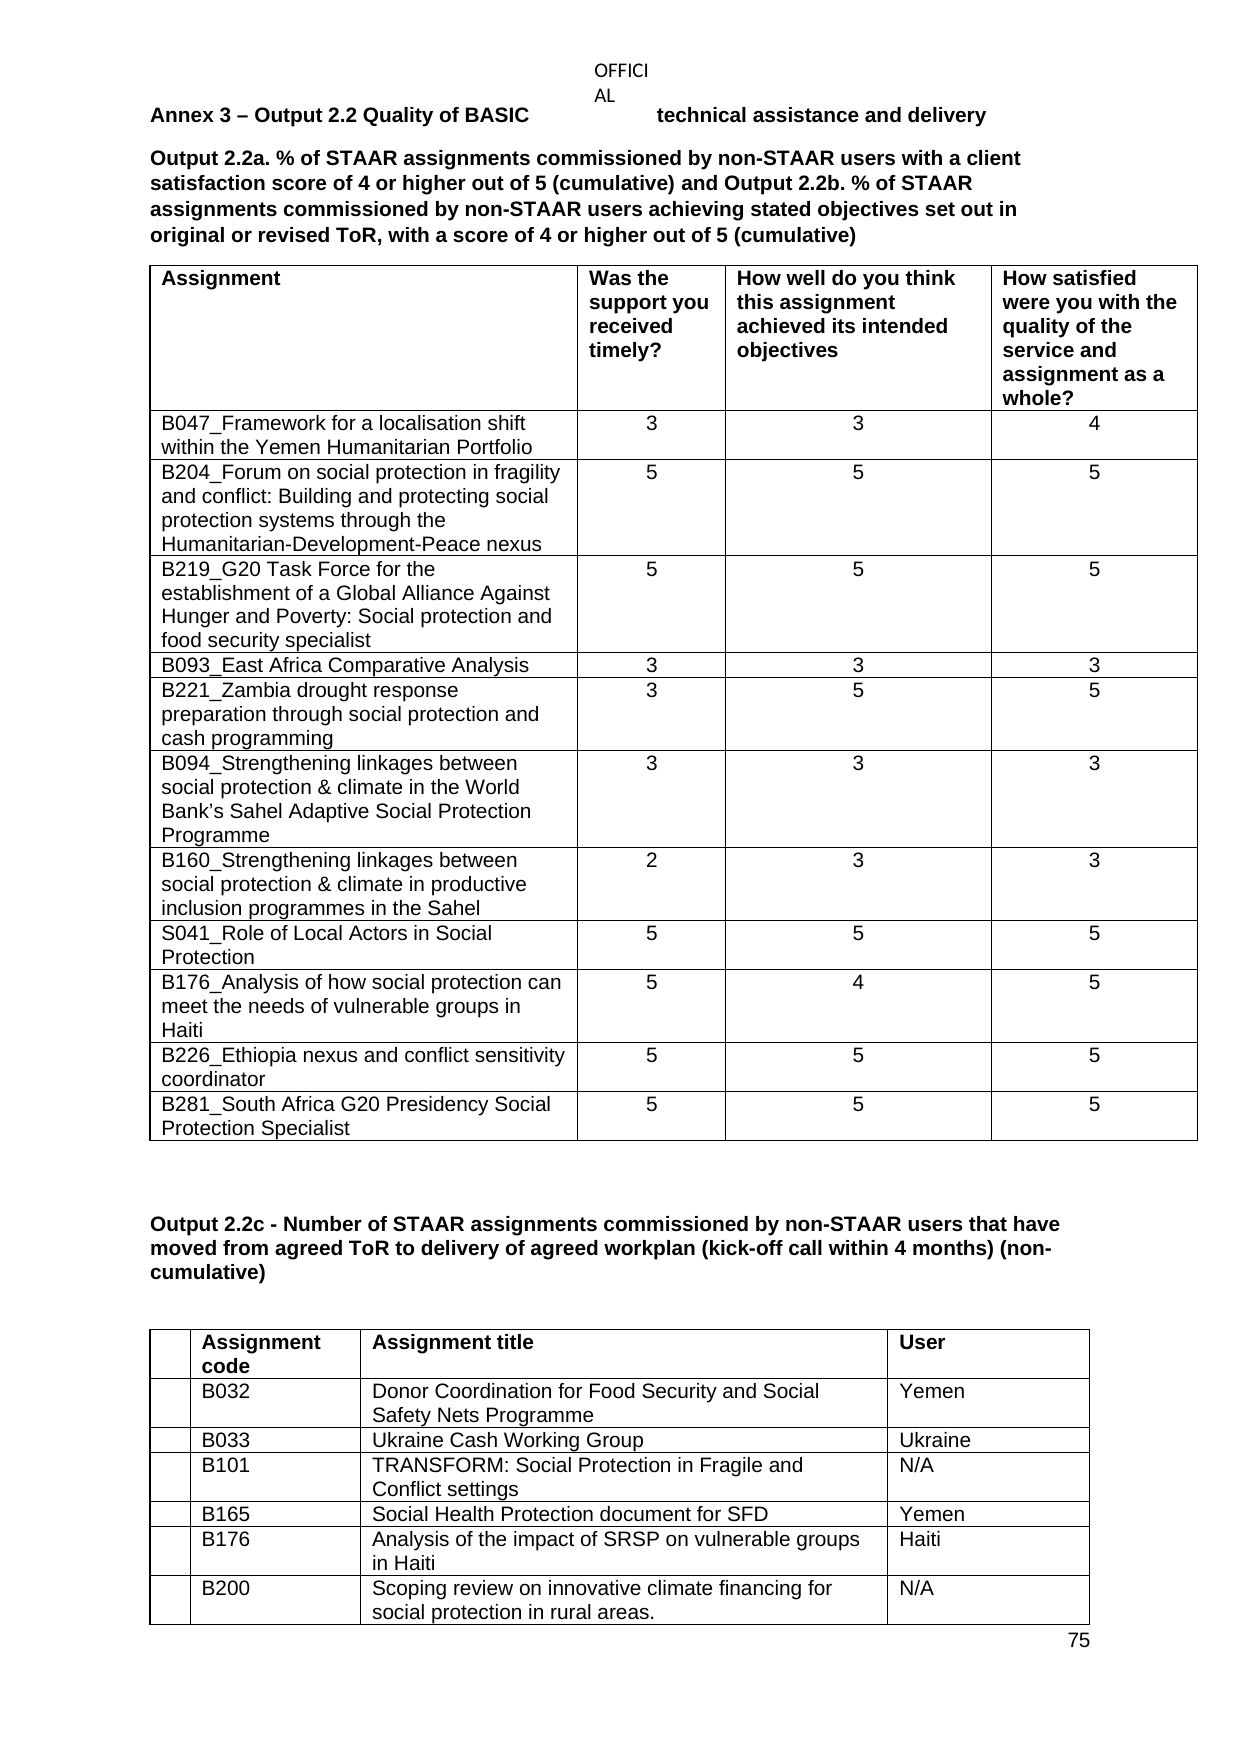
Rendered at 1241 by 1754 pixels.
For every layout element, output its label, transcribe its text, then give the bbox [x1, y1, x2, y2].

table_cell 5 [726, 1043, 991, 1091]
table_cell Yemen [888, 1379, 1089, 1427]
table_cell B165 [191, 1502, 360, 1526]
table_header Assignment [151, 266, 577, 409]
table_cell 5 [578, 1043, 725, 1091]
table_cell 5 [992, 1043, 1197, 1091]
text technical assistance and delivery [657, 103, 1090, 127]
table_header Assignment title [361, 1330, 887, 1378]
table_cell B094_Strengthening linkages between social protection & climate in the World Bank’s Sahel Adaptive Social Protection Programme [151, 751, 577, 847]
table_cell B221_Zambia drought response preparation through social protection and cash programming [151, 678, 577, 750]
text Annex 3 – Output 2.2 Quality of BASIC [150, 103, 584, 127]
table_header User [888, 1330, 1089, 1378]
table_cell 5 [726, 921, 991, 969]
table_cell B032 [191, 1379, 360, 1427]
table_cell B226_Ethiopia nexus and conflict sensitivity coordinator [151, 1043, 577, 1091]
table_cell 5 [992, 678, 1197, 750]
table_cell 3 [726, 751, 991, 847]
table_cell B281_South Africa G20 Presidency Social Protection Specialist [151, 1092, 577, 1140]
table_cell B219_G20 Task Force for the establishment of a Global Alliance Against Hunger and Poverty: Social protection and food security specialist [151, 556, 577, 652]
table_cell N/A [888, 1576, 1089, 1623]
table_cell Ukraine Cash Working Group [361, 1428, 887, 1452]
text Output 2.2c - Number of STAAR assignments commissioned by non-STAAR users that have moved from agreed ToR to delivery of agreed workplan (kick-off call within 4 months) (non-cumulative) [150, 1212, 1090, 1284]
table_cell B200 [191, 1576, 360, 1623]
table_cell [151, 1428, 190, 1452]
table_cell 5 [992, 556, 1197, 652]
table_cell 3 [578, 751, 725, 847]
table_cell 5 [578, 921, 725, 969]
table_cell B176 [191, 1527, 360, 1574]
table_cell B204_Forum on social protection in fragility and conflict: Building and protecting social protection systems through the Humanitarian-Development-Peace nexus [151, 460, 577, 555]
table_cell 3 [992, 653, 1197, 677]
table_cell 5 [992, 921, 1197, 969]
table_cell 3 [578, 653, 725, 677]
text Output 2.2a. % of STAAR assignments commissioned by non-STAAR users with a client satisfaction score of 4 or higher out of 5 (cumulative) and Output 2.2b. % of STAAR assignments commissioned by non-STAAR users achieving stated objectives set out in original or revised ToR, with a score of 4 or higher out of 5 (cumulative) [150, 146, 1090, 246]
table_cell B047_Framework for a localisation shift within the Yemen Humanitarian Portfolio [151, 411, 577, 458]
table_cell 3 [992, 848, 1197, 920]
table_cell 3 [726, 411, 991, 458]
table_header Was the support you received timely? [578, 266, 725, 409]
table_cell 5 [578, 970, 725, 1042]
table_cell [151, 1502, 190, 1526]
table_cell 3 [578, 678, 725, 750]
table_cell 3 [726, 653, 991, 677]
table_cell B033 [191, 1428, 360, 1452]
table_cell 5 [578, 1092, 725, 1140]
table_cell N/A [888, 1453, 1089, 1501]
table_cell 5 [992, 460, 1197, 555]
table_cell B176_Analysis of how social protection can meet the needs of vulnerable groups in Haiti [151, 970, 577, 1042]
table_header Assignment code [191, 1330, 360, 1378]
table_cell 5 [578, 460, 725, 555]
table_cell 5 [726, 678, 991, 750]
table_cell TRANSFORM: Social Protection in Fragile and Conflict settings [361, 1453, 887, 1501]
table_header How well do you think this assignment achieved its intended objectives [726, 266, 991, 409]
table_cell 3 [992, 751, 1197, 847]
table_cell 5 [726, 1092, 991, 1140]
table_cell [151, 1453, 190, 1501]
table_cell Ukraine [888, 1428, 1089, 1452]
table_cell B101 [191, 1453, 360, 1501]
table_cell Yemen [888, 1502, 1089, 1526]
table_cell Haiti [888, 1527, 1089, 1574]
table_cell B093_East Africa Comparative Analysis [151, 653, 577, 677]
table_cell 5 [726, 556, 991, 652]
table_cell 5 [578, 556, 725, 652]
table_cell 5 [992, 1092, 1197, 1140]
table_cell B160_Strengthening linkages between social protection & climate in productive inclusion programmes in the Sahel [151, 848, 577, 920]
table_header How satisfied were you with the quality of the service and assignment as a whole? [992, 266, 1197, 409]
table_cell S041_Role of Local Actors in Social Protection [151, 921, 577, 969]
table_cell [151, 1527, 190, 1574]
table_cell [151, 1576, 190, 1623]
table_cell Social Health Protection document for SFD [361, 1502, 887, 1526]
table_cell 3 [726, 848, 991, 920]
table_cell Analysis of the impact of SRSP on vulnerable groups in Haiti [361, 1527, 887, 1574]
table_header [151, 1330, 190, 1378]
table_cell 5 [992, 970, 1197, 1042]
table_cell 5 [726, 460, 991, 555]
table_cell Donor Coordination for Food Security and Social Safety Nets Programme [361, 1379, 887, 1427]
table_cell [151, 1379, 190, 1427]
table_cell Scoping review on innovative climate financing for social protection in rural areas. [361, 1576, 887, 1623]
table_cell 2 [578, 848, 725, 920]
table_cell 4 [726, 970, 991, 1042]
table_cell 3 [578, 411, 725, 458]
table_cell 4 [992, 411, 1197, 458]
